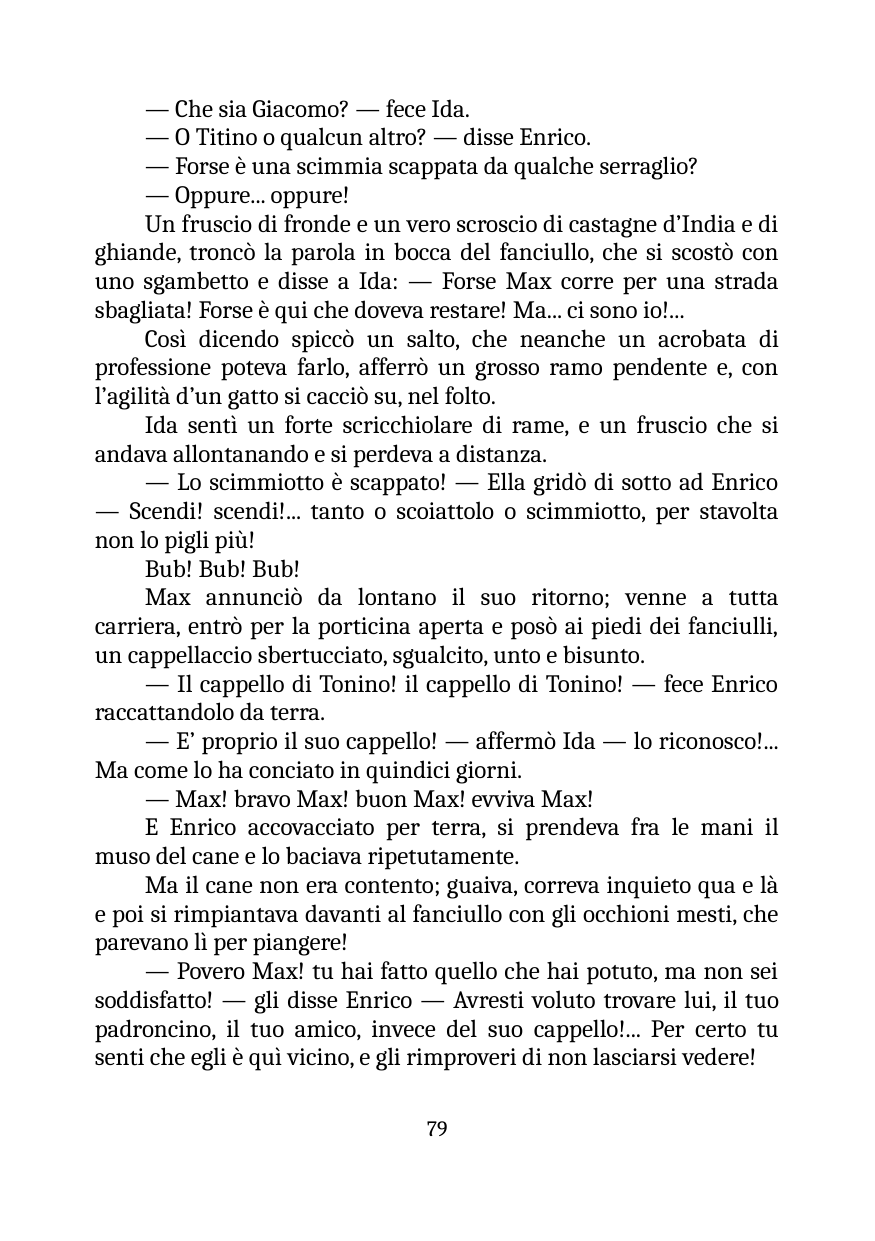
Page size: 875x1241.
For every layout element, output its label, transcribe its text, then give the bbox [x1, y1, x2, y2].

text — Che sia Giacomo? — fece Ida. [94, 94, 779, 123]
text — Povero Max! tu hai fatto quello che hai potuto, ma non sei soddisfatto! — gli disse Enrico — Avresti voluto trovare lui, il tuo padroncino, il tuo amico, invece del suo cappello!... Per certo tu senti che egli è quì vicino, e gli rimproveri di non lasciarsi vedere! [94, 957, 779, 1072]
text — Il cappello di Tonino! il cappello di Tonino! — fece Enrico raccattandolo da terra. [94, 669, 779, 727]
text Bub! Bub! Bub! [94, 554, 779, 583]
text — Forse è una scimmia scappata da qualche serraglio? [94, 152, 779, 181]
text — Lo scimmiotto è scappato! — Ella gridò di sotto ad Enrico — Scendi! scendi!... tanto o scoiattolo o scimmiotto, per stavolta non lo pigli più! [94, 468, 779, 554]
text Ma il cane non era contento; guaiva, correva inquieto qua e là e poi si rimpiantava davanti al fanciullo con gli occhioni mesti, che parevano lì per piangere! [94, 871, 779, 957]
text Ida sentì un forte scricchiolare di rame, e un fruscio che si andava allontanando e si perdeva a distanza. [94, 411, 779, 468]
text Max annunciò da lontano il suo ritorno; venne a tutta carriera, entrò per la porticina aperta e posò ai piedi dei fanciulli, un cappellaccio sbertucciato, sgualcito, unto e bisunto. [94, 583, 779, 669]
text Così dicendo spiccò un salto, che neanche un acrobata di professione poteva farlo, afferrò un grosso ramo pendente e, con l’agilità d’un gatto si cacciò su, nel folto. [94, 324, 779, 411]
text — E’ proprio il suo cappello! — affermò Ida — lo riconosco!... Ma come lo ha conciato in quindici giorni. [94, 727, 779, 784]
text — O Titino o qualcun altro? — disse Enrico. [94, 123, 779, 152]
text E Enrico accovacciato per terra, si prendeva fra le mani il muso del cane e lo baciava ripetutamente. [94, 813, 779, 871]
text Un fruscio di fronde e un vero scroscio di castagne d’India e di ghiande, troncò la parola in bocca del fanciullo, che si scostò con uno sgambetto e disse a Ida: — Forse Max corre per una strada sbagliata! Forse è qui che doveva restare! Ma... ci sono io!... [94, 209, 779, 324]
text — Max! bravo Max! buon Max! evviva Max! [94, 784, 779, 813]
text — Oppure... oppure! [94, 181, 779, 209]
